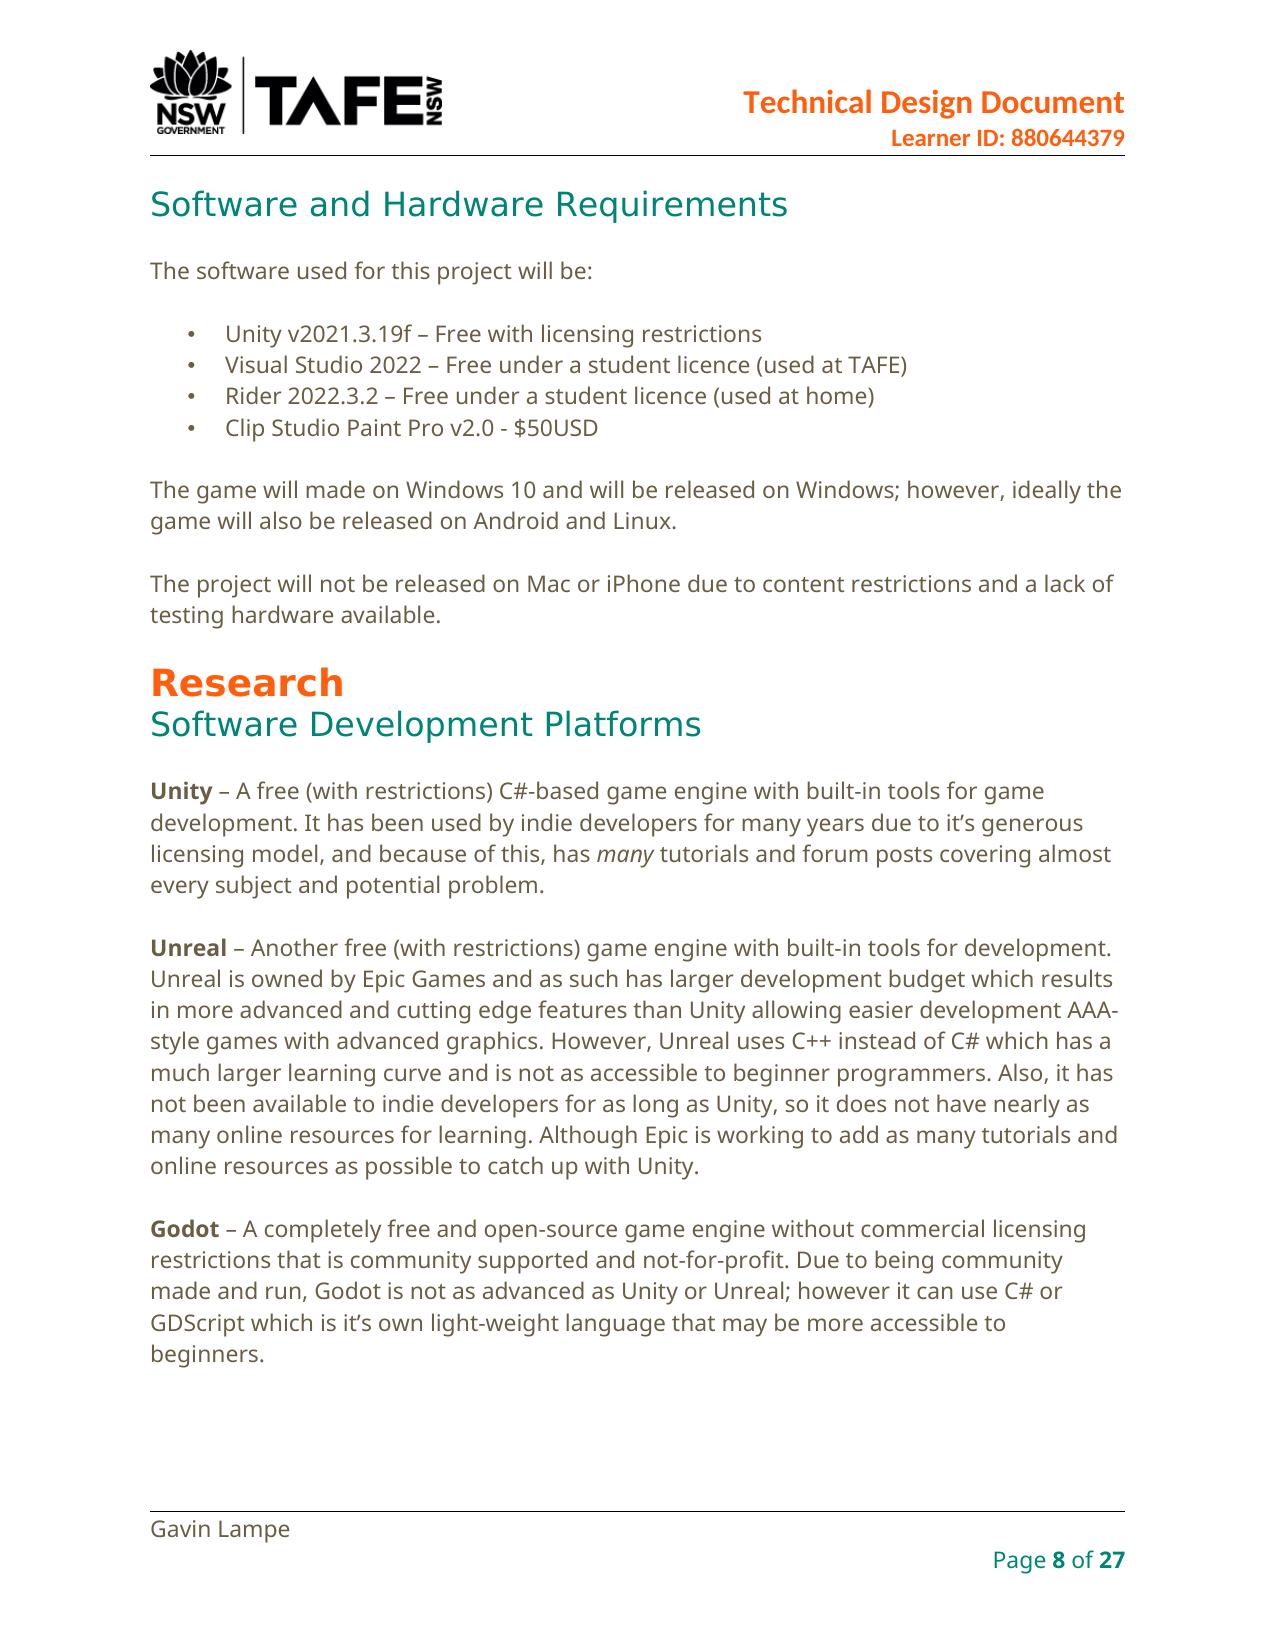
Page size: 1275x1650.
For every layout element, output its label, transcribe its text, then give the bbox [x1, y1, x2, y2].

list Rider 2022.3.2 – Free under a student licence (used at home) [187, 380, 1125, 412]
text The software used for this project will be: [150, 255, 1125, 287]
text Unreal – Another free (with restrictions) game engine with built-in tools for development. Unreal is owned by Epic Games and as such has larger development budget which results in more advanced and cutting edge features than Unity allowing easier development AAA-style games with advanced graphics. However, Unreal uses C++ instead of C# which has a much larger learning curve and is not as accessible to beginner programmers. Also, it has not been available to indie developers for as long as Unity, so it does not have nearly as many online resources for learning. Although Epic is working to add as many tutorials and online resources as possible to catch up with Unity. [150, 932, 1125, 1182]
subtitle Software and Hardware Requirements [150, 185, 1125, 224]
text Godot – A completely free and open-source game engine without commercial licensing restrictions that is community supported and not-for-profit. Due to being community made and run, Godot is not as advanced as Unity or Unreal; however it can use C# or GDScript which is it’s own light-weight language that may be more accessible to beginners. [150, 1213, 1125, 1369]
list Visual Studio 2022 – Free under a student licence (used at TAFE) [187, 349, 1125, 380]
list Clip Studio Paint Pro v2.0 - $50USD [187, 412, 1125, 443]
text Software Development Platforms [150, 705, 1125, 744]
list Unity v2021.3.19f – Free with licensing restrictions [187, 318, 1125, 349]
text The game will made on Windows 10 and will be released on Windows; however, ideally the game will also be released on Android and Linux. [150, 474, 1125, 537]
text The project will not be released on Mac or iPhone due to content restrictions and a lack of testing hardware available. [150, 568, 1125, 630]
subtitle Research [150, 662, 1125, 705]
text Unity – A free (with restrictions) C#-based game engine with built-in tools for game development. It has been used by indie developers for many years due to it’s generous licensing model, and because of this, has many tutorials and forum posts covering almost every subject and potential problem. [150, 775, 1125, 900]
